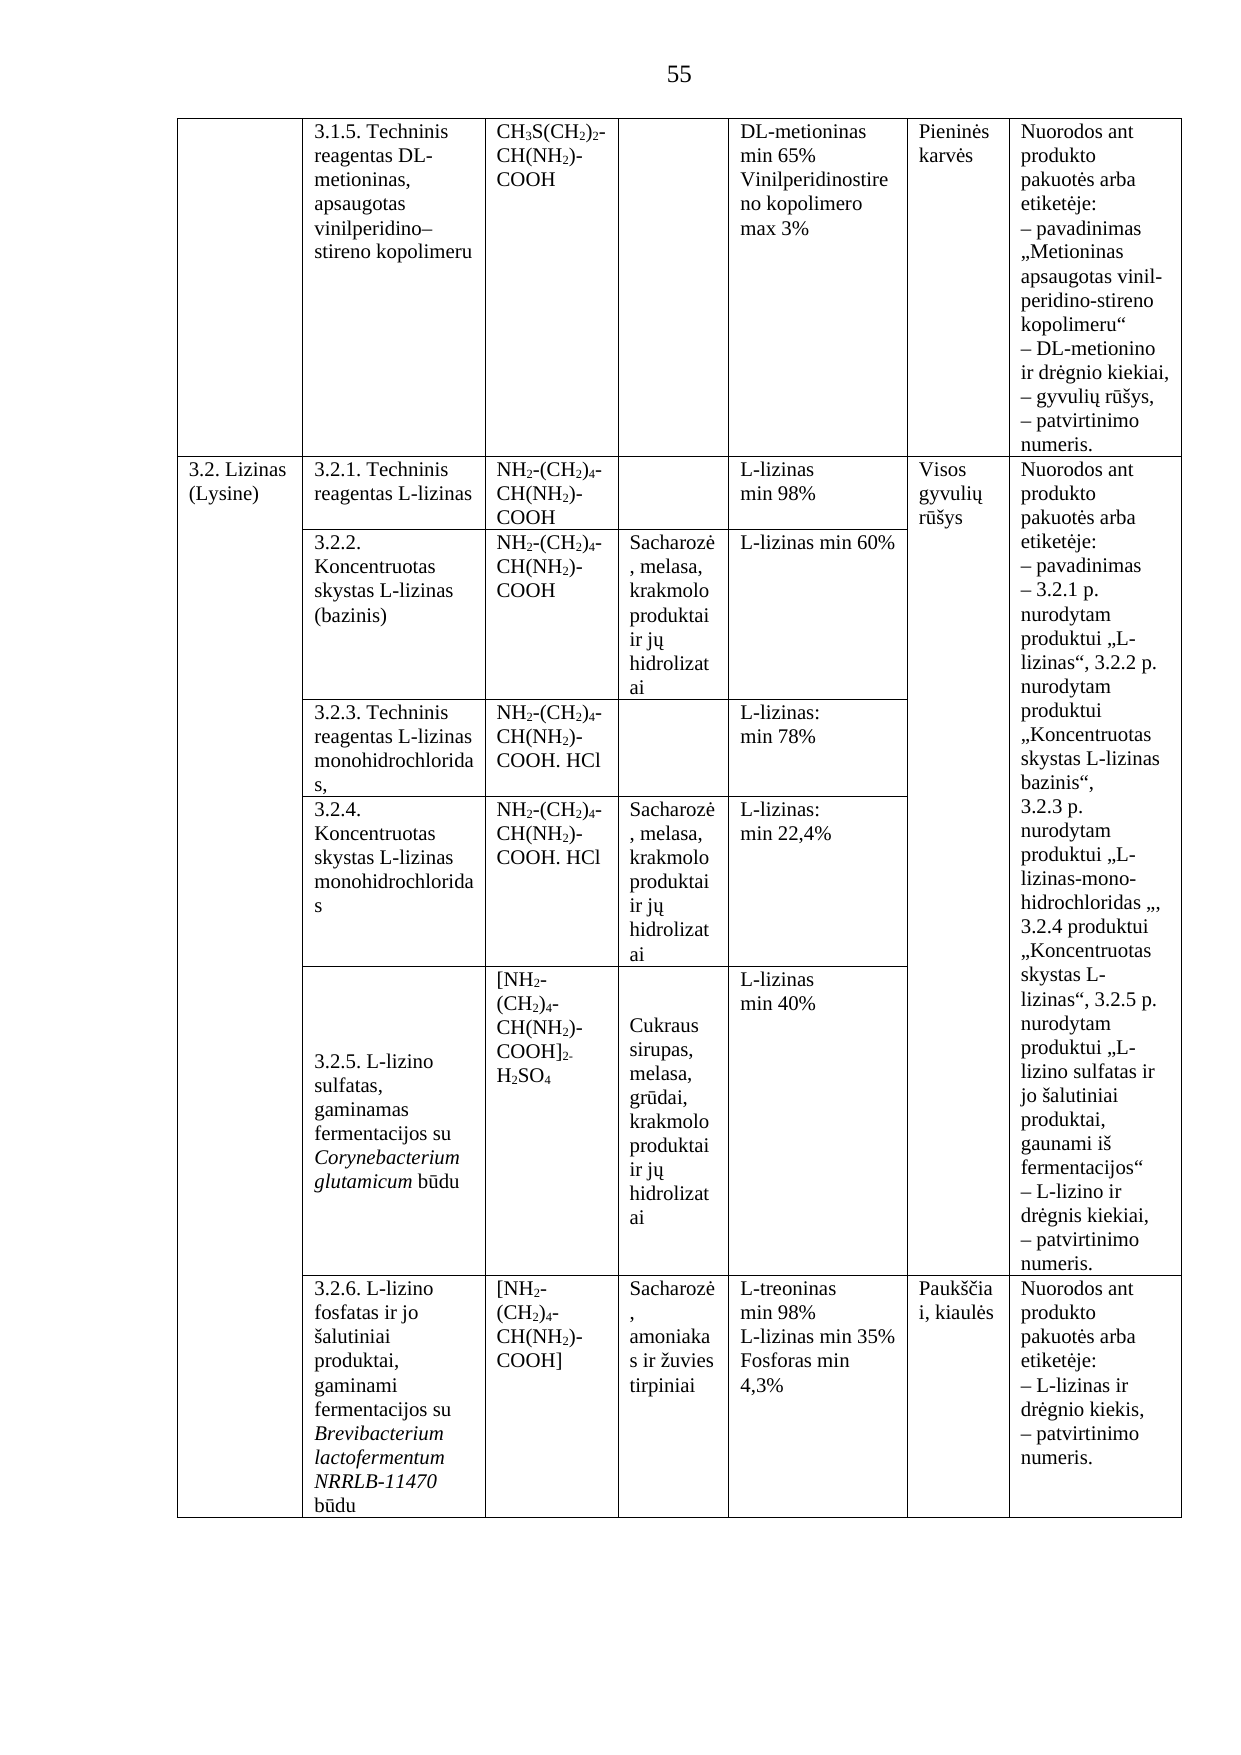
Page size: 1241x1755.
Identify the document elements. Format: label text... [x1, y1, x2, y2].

table_cell 3.2.1. Techninis reagentas L-lizinas [303, 457, 485, 529]
table_cell L-lizinas min 40% [729, 967, 907, 1275]
table_cell [619, 119, 728, 456]
table_cell Sacharozė, melasa, krakmolo produktai ir jų hidrolizatai [619, 797, 728, 966]
table_cell Cukraus sirupas, melasa, grūdai, krakmolo produktai ir jų hidrolizatai [619, 967, 728, 1275]
table_cell 3.2.6. L-lizino fosfatas ir jo šalutiniai produktai, gaminami fermentacijos su Brevibacterium lactofermentum NRRLB-11470 būdu [303, 1276, 485, 1517]
table_header [178, 119, 302, 456]
table_cell Pieninės karvės [908, 119, 1009, 456]
table_cell Nuorodos ant produkto pakuotės arba etiketėje: – pavadinimas – 3.2.1 p. nurodytam produktui „L-lizinas“, 3.2.2 p. nurodytam produktui „Koncentruotas skystas L-lizinas bazinis“, 3.2.3 p. nurodytam produktui „L-lizinas-mono-hidrochloridas „, 3.2.4 produktui „Koncentruotas skystas L-lizinas“, 3.2.5 p. nurodytam produktui „L-lizino sulfatas ir jo šalutiniai produktai, gaunami iš fermentacijos“ – L-lizino ir drėgnis kiekiai, – patvirtinimo numeris. [1010, 457, 1181, 1275]
table_cell L-lizinas: min 78% [729, 700, 907, 796]
table_cell NH2-(CH2)4-CH(NH2)-COOH [486, 530, 618, 699]
table_cell L-lizinas min 60% [729, 530, 907, 699]
table_cell 3.1.5. Techninis reagentas DL-metioninas, apsaugotas vinilperidino– stireno kopolimeru [303, 119, 485, 456]
table_cell 3.2.5. L-lizino sulfatas, gaminamas fermentacijos su Corynebacterium glutamicum būdu [303, 967, 485, 1275]
table_cell Sacharozė, melasa, krakmolo produktai ir jų hidrolizatai [619, 530, 728, 699]
table_cell [619, 457, 728, 529]
table_cell [NH2-(CH2)4-CH(NH2)-COOH]2-H2SO4 [486, 967, 618, 1275]
table_cell CH3S(CH2)2-CH(NH2)-COOH [486, 119, 618, 456]
table_cell L-lizinas: min 22,4% [729, 797, 907, 966]
table_cell NH2-(CH2)4-CH(NH2)-COOH [486, 457, 618, 529]
table_cell [NH2-(CH2)4-CH(NH2)-COOH] [486, 1276, 618, 1517]
table_cell NH2-(CH2)4-CH(NH2)-COOH. Hcl [486, 700, 618, 796]
table_cell 3.2.2. Koncentruotas skystas L-lizinas (bazinis) [303, 530, 485, 699]
table_cell Nuorodos ant produkto pakuotės arba etiketėje: – L-lizinas ir drėgnio kiekis, – patvirtinimo numeris. [1010, 1276, 1181, 1517]
table_cell [619, 700, 728, 796]
table_cell 3.2.4. Koncentruotas skystas L-lizinas monohidrochloridas [303, 797, 485, 966]
table_cell NH2-(CH2)4-CH(NH2)-COOH. HCl [486, 797, 618, 966]
table_cell DL-metioninas min 65% Vinilperidinostireno kopolimero max 3% [729, 119, 907, 456]
table_cell 3.2. Lizinas (Lysine) [178, 457, 302, 1517]
table_cell L-lizinas min 98% [729, 457, 907, 529]
table_cell 3.2.3. Techninis reagentas L-lizinas monohidrochloridas, [303, 700, 485, 796]
table_cell Sacharozė, amoniakas ir žuvies tirpiniai [619, 1276, 728, 1517]
table_cell L-treoninas min 98% L-lizinas min 35% Fosforas min 4,3% [729, 1276, 907, 1517]
table_cell Paukščiai, kiaulės [908, 1276, 1009, 1517]
table_cell Visos gyvulių rūšys [908, 457, 1009, 1275]
table_cell Nuorodos ant produkto pakuotės arba etiketėje: – pavadinimas „Metioninas apsaugotas vinil-peridino-stireno kopolimeru“ – DL-metionino ir drėgnio kiekiai, – gyvulių rūšys, – patvirtinimo numeris. [1010, 119, 1181, 456]
